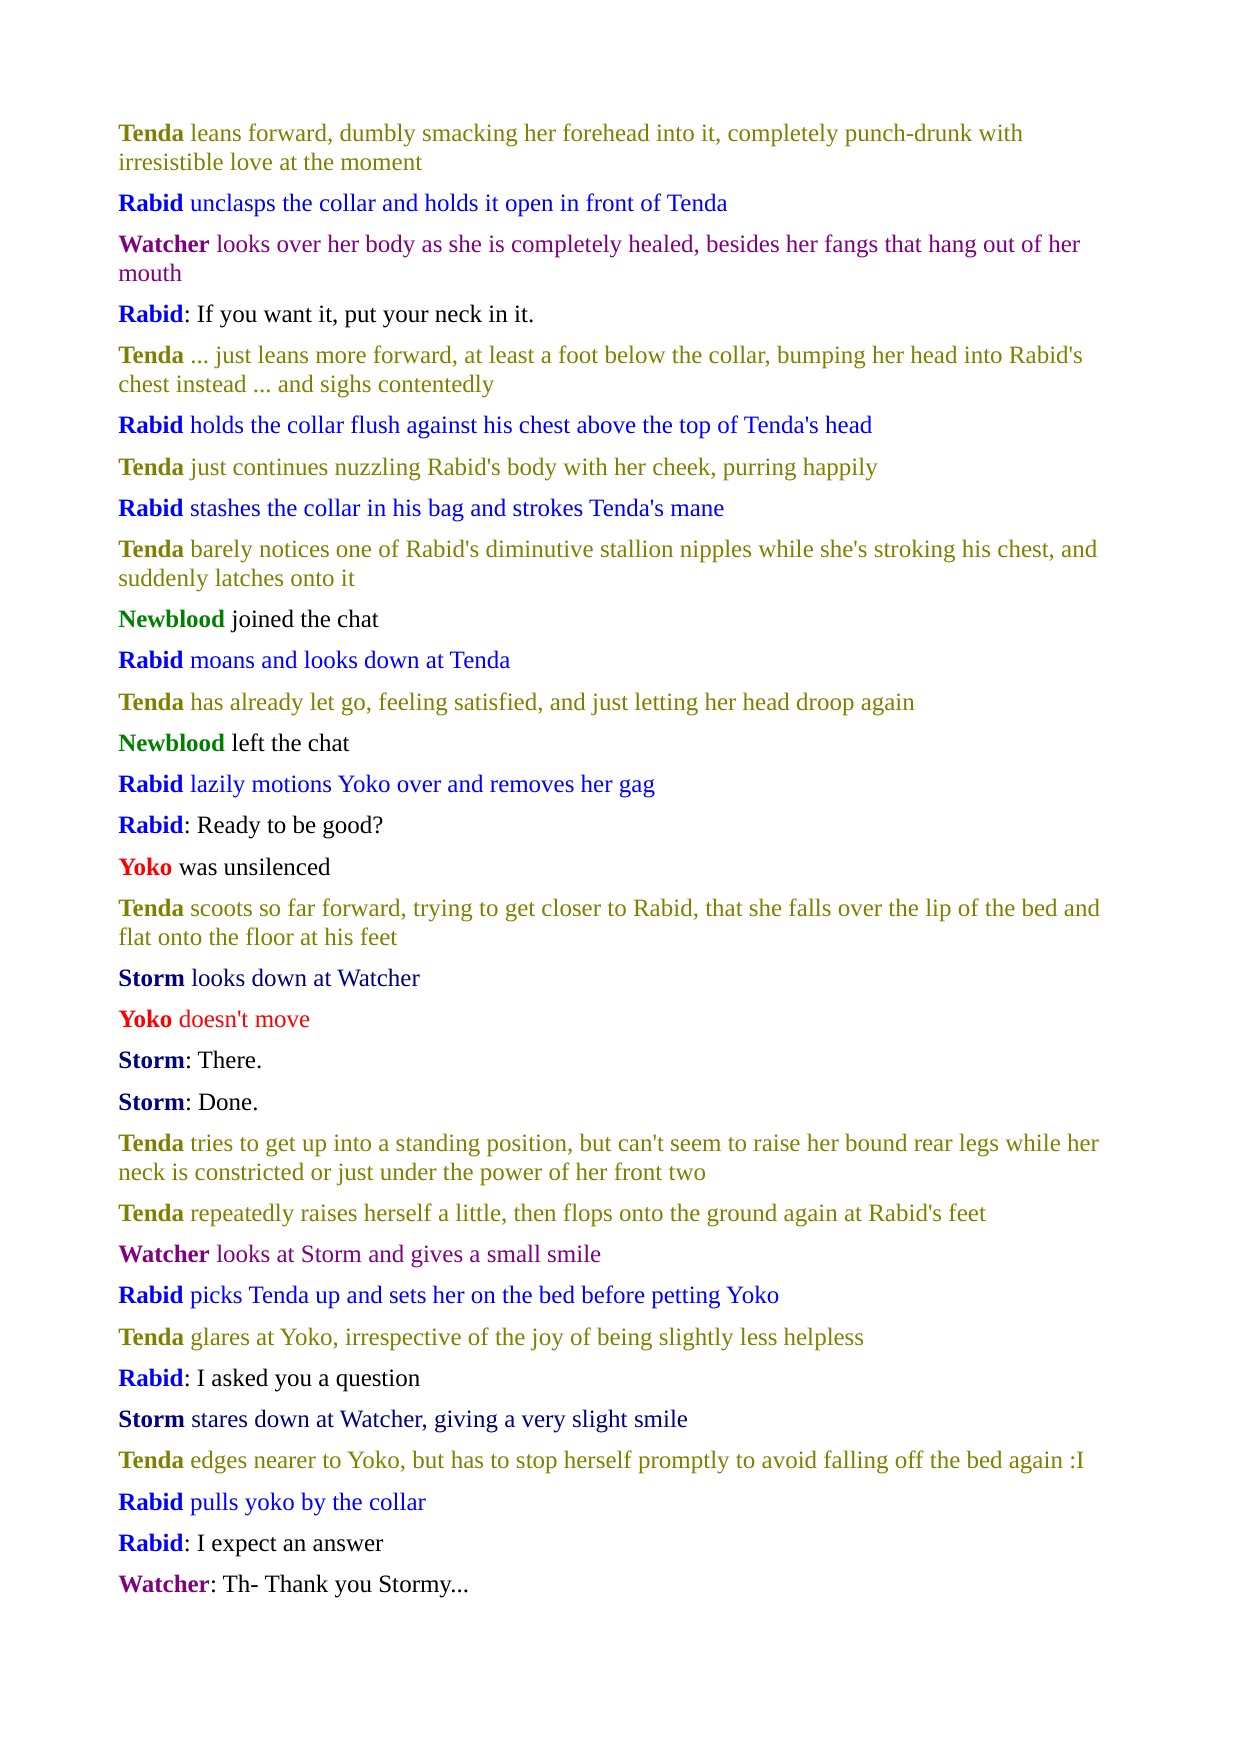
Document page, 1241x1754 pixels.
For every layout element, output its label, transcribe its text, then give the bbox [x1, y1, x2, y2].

text Rabid lazily motions Yoko over and removes her gag [118, 769, 1122, 798]
text Newblood joined the chat [118, 604, 1122, 633]
text Rabid picks Tenda up and sets her on the bed before petting Yoko [118, 1281, 1122, 1309]
text Rabid: If you want it, put your neck in it. [118, 299, 1122, 328]
text Storm: There. [118, 1046, 1122, 1074]
text Tenda edges nearer to Yoko, but has to stop herself promptly to avoid falling off the bed again :I [118, 1446, 1122, 1474]
text Storm stares down at Watcher, giving a very slight smile [118, 1404, 1122, 1433]
text Yoko doesn't move [118, 1004, 1122, 1033]
text Tenda tries to get up into a standing position, but can't seem to raise her bound rear legs while her neck is constricted or just under the power of her front two [118, 1128, 1122, 1186]
text Watcher: Th- Thank you Stormy... [118, 1569, 1122, 1598]
text Tenda leans forward, dumbly smacking her forehead into it, completely punch-drunk with irresistible love at the moment [118, 118, 1122, 176]
text Tenda scoots so far forward, trying to get closer to Rabid, that she falls over the lip of the bed and flat onto the floor at his feet [118, 893, 1122, 951]
text Rabid moans and looks down at Tenda [118, 646, 1122, 674]
text Rabid: Ready to be good? [118, 811, 1122, 839]
text Watcher looks at Storm and gives a small smile [118, 1239, 1122, 1268]
text Tenda just continues nuzzling Rabid's body with her cheek, purring happily [118, 452, 1122, 481]
text Storm: Done. [118, 1087, 1122, 1116]
text Rabid: I asked you a question [118, 1363, 1122, 1392]
text Storm looks down at Watcher [118, 963, 1122, 992]
text Tenda ... just leans more forward, at least a foot below the collar, bumping her head into Rabid's chest instead ... and sighs contentedly [118, 341, 1122, 398]
text Rabid stashes the collar in his bag and strokes Tenda's mane [118, 493, 1122, 522]
text Yoko was unsilenced [118, 852, 1122, 881]
text Tenda barely notices one of Rabid's diminutive stallion nipples while she's stroking his chest, and suddenly latches onto it [118, 534, 1122, 592]
text Newblood left the chat [118, 728, 1122, 757]
text Watcher looks over her body as she is completely healed, besides her fangs that hang out of her mouth [118, 229, 1122, 287]
text Rabid pulls yoko by the collar [118, 1487, 1122, 1516]
text Tenda repeatedly raises herself a little, then flops onto the ground again at Rabid's feet [118, 1198, 1122, 1227]
text Rabid holds the collar flush against his chest above the top of Tenda's head [118, 411, 1122, 439]
text Rabid unclasps the collar and holds it open in front of Tenda [118, 188, 1122, 217]
text Tenda has already let go, feeling satisfied, and just letting her head droop again [118, 687, 1122, 716]
text Rabid: I expect an answer [118, 1528, 1122, 1557]
text Tenda glares at Yoko, irrespective of the joy of being slightly less helpless [118, 1322, 1122, 1351]
